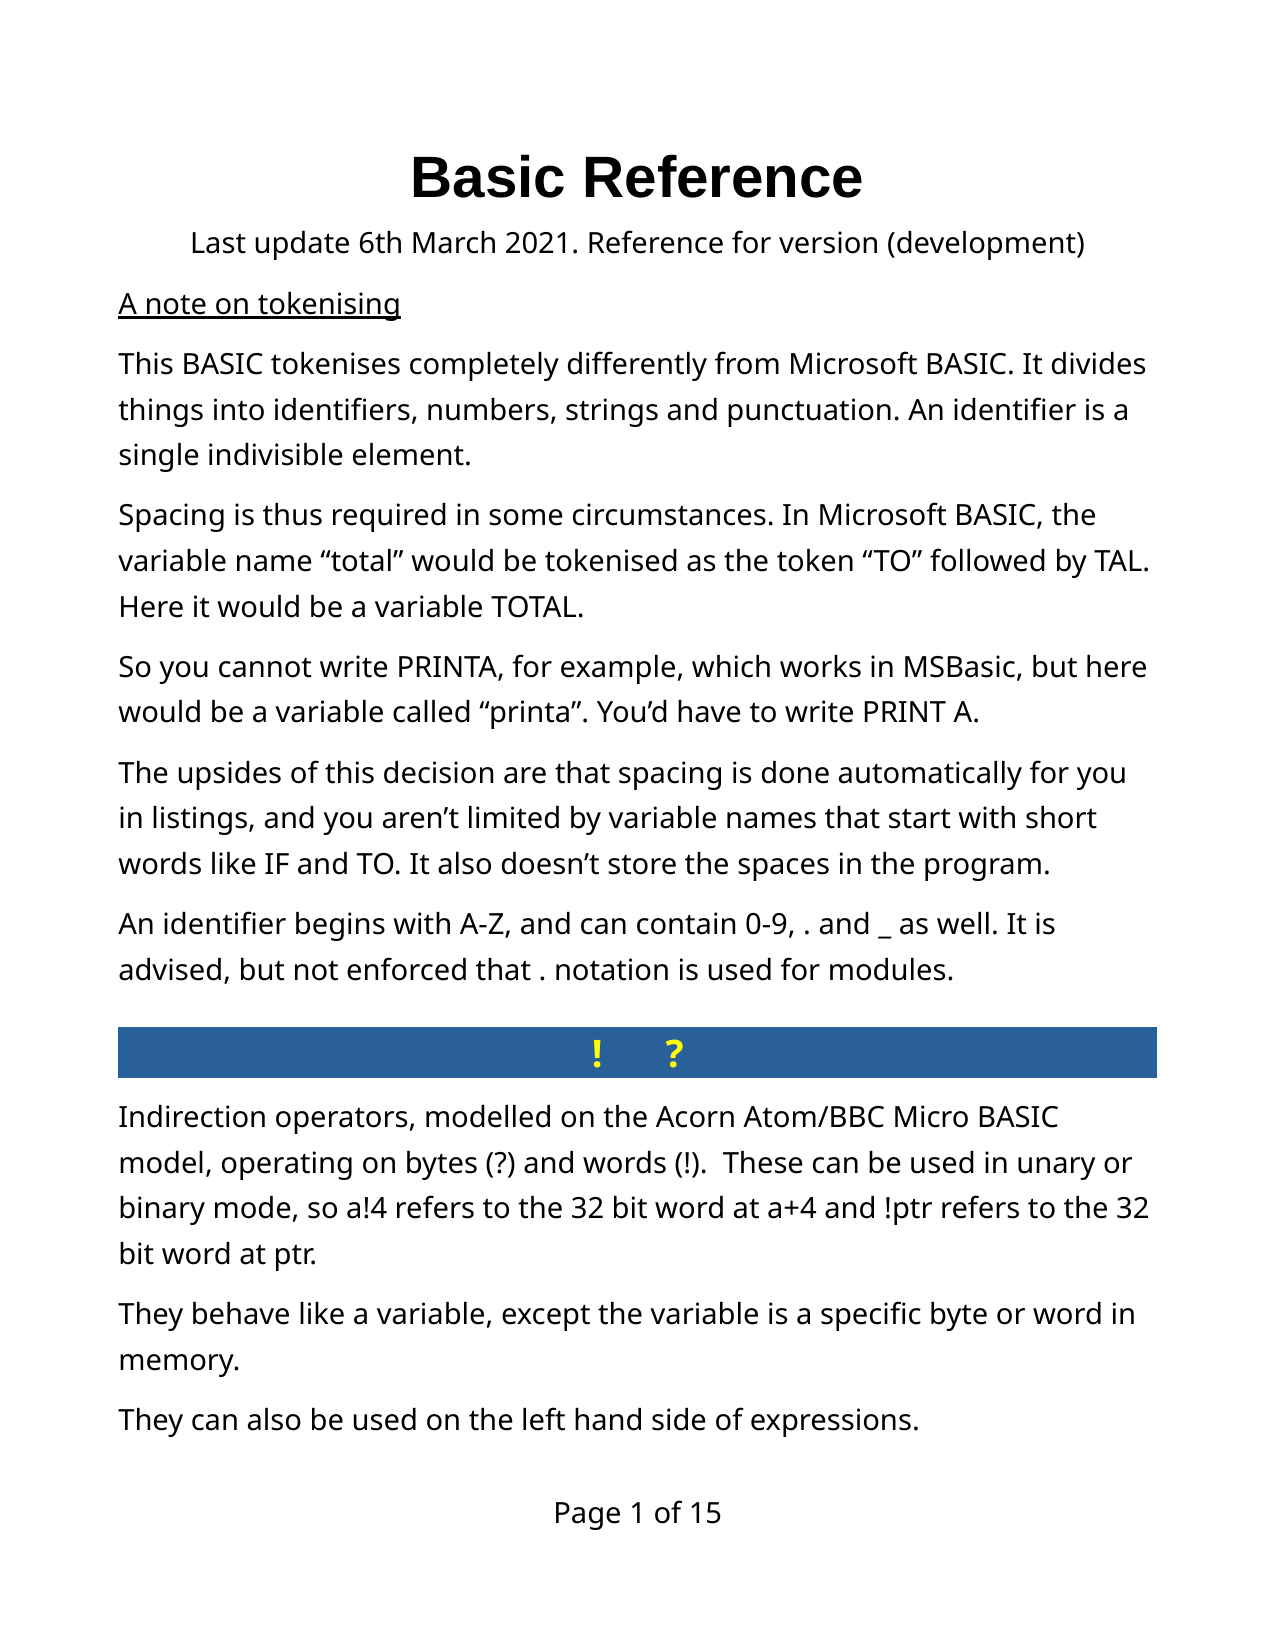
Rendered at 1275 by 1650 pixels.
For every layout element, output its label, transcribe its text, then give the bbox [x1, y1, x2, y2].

text So you cannot write PRINTA, for example, which works in MSBasic, but here would be a variable called “printa”. You’d have to write PRINT A. [118, 646, 1157, 731]
title Basic Reference [118, 143, 1157, 210]
text Last update 6th March 2021. Reference for version (development) [118, 223, 1157, 262]
text Spacing is thus required in some circumstances. In Microsoft BASIC, the variable name “total” would be tokenised as the token “TO” followed by TAL. Here it would be a variable TOTAL. [118, 494, 1157, 626]
text A note on tokenising [118, 283, 1157, 323]
text They behave like a variable, except the variable is a specific byte or word in memory. [118, 1293, 1157, 1379]
text They can also be used on the left hand side of expressions. [118, 1399, 1157, 1439]
subtitle ! ? [118, 1027, 1157, 1078]
text This BASIC tokenises completely differently from Microsoft BASIC. It divides things into identifiers, numbers, strings and punctuation. An identifier is a single indivisible element. [118, 343, 1157, 474]
text An identifier begins with A-Z, and can contain 0-9, . and _ as well. It is advised, but not enforced that . notation is used for modules. [118, 903, 1157, 989]
text The upsides of this decision are that spacing is done automatically for you in listings, and you aren’t limited by variable names that start with short words like IF and TO. It also doesn’t store the spaces in the program. [118, 752, 1157, 883]
text Indirection operators, modelled on the Acorn Atom/BBC Micro BASIC model, operating on bytes (?) and words (!). These can be used in unary or binary mode, so a!4 refers to the 32 bit word at a+4 and !ptr refers to the 32 bit word at ptr. [118, 1096, 1157, 1273]
